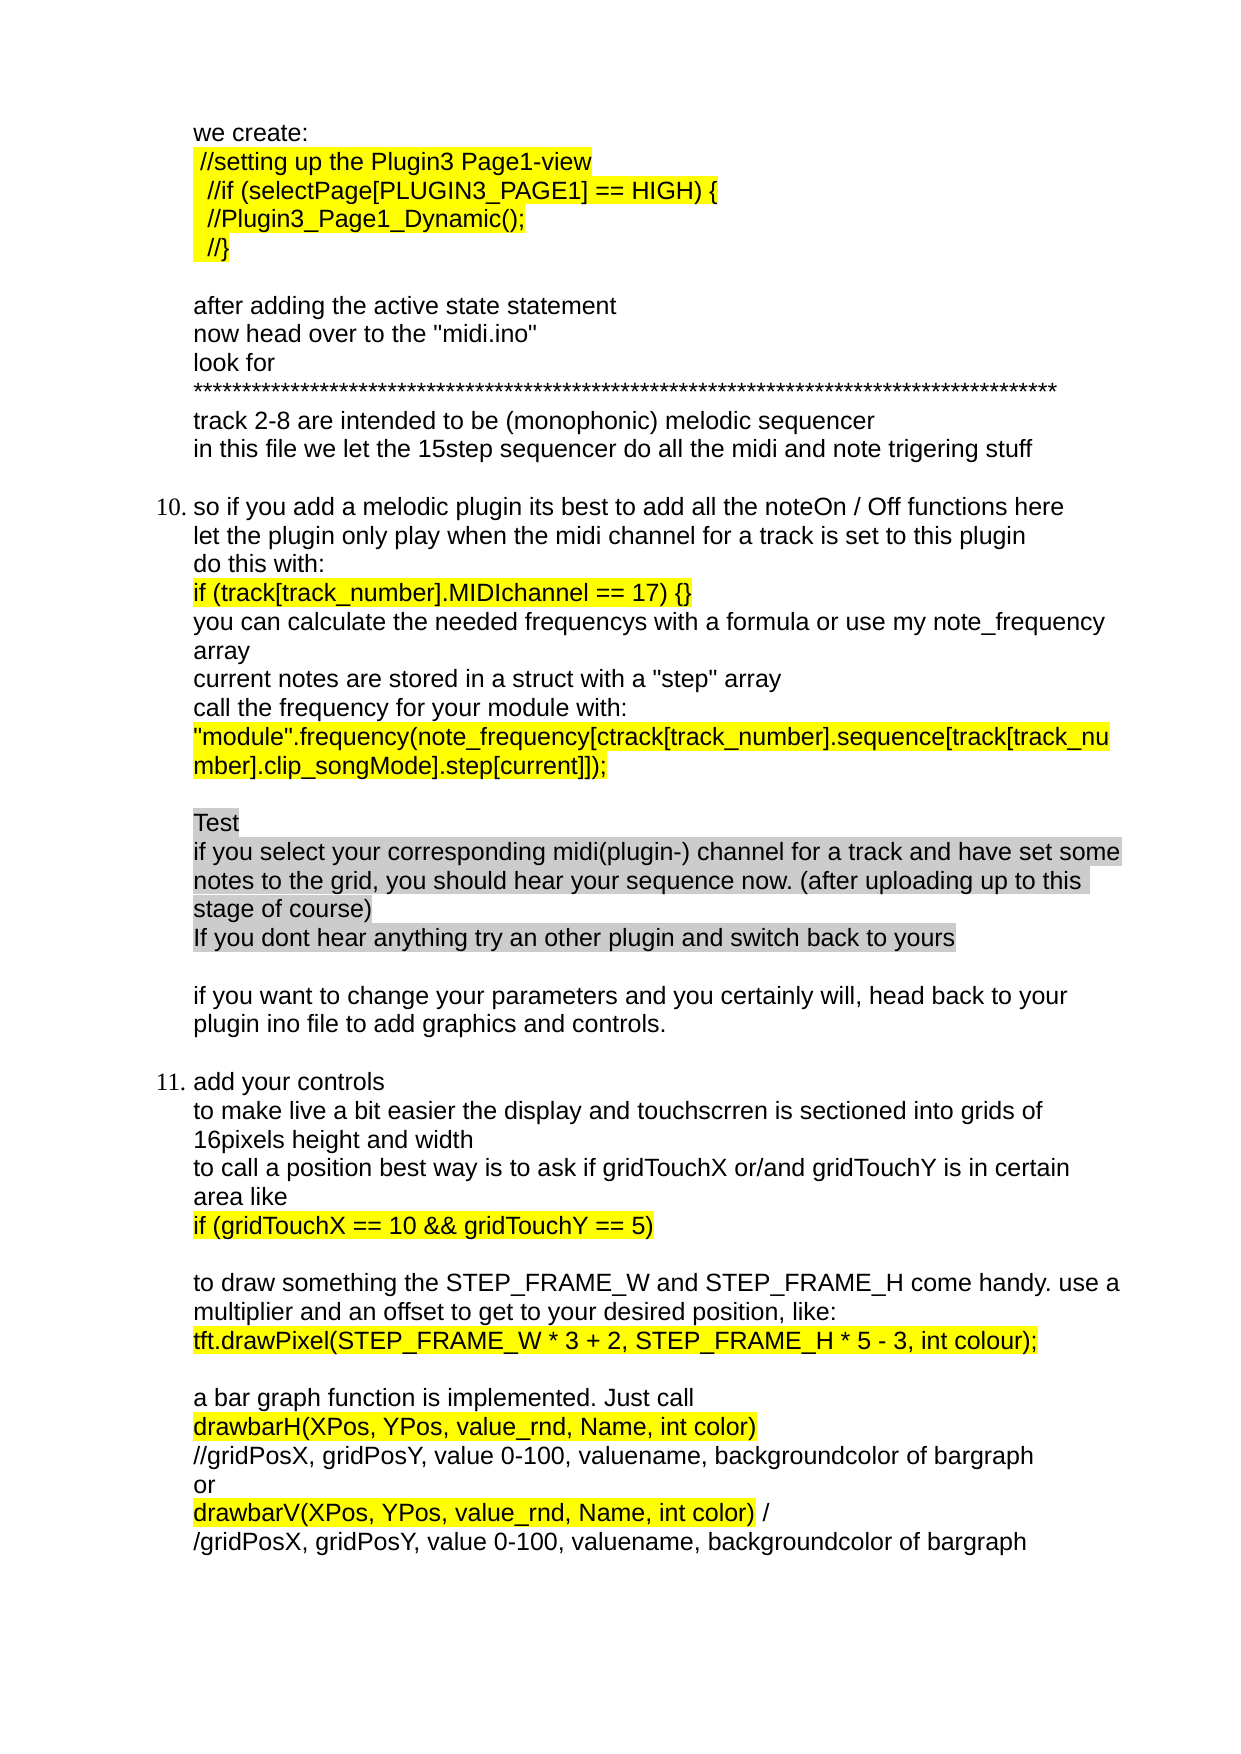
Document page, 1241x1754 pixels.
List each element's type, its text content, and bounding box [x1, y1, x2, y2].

list /gridPosX, gridPosY, value 0-100, valuename, backgroundcolor of bargraph [156, 1527, 1122, 1556]
list Test if you select your corresponding midi(plugin-) channel for a track and have set some notes to the grid, you should hear your sequence now. (after uploading up to this stage of course) If you dont hear anything try an other plugin and switch back to yours if you want to change your parameters and you certainly will, head back to your plugin ino file to add graphics and controls. [156, 808, 1122, 1067]
list add your controls to make live a bit easier the display and touchscrren is sectioned into grids of 16pixels height and width to call a position best way is to ask if gridTouchX or/and gridTouchY is in certain area like if (gridTouchX == 10 && gridTouchY == 5) to draw something the STEP_FRAME_W and STEP_FRAME_H come handy. use a multiplier and an offset to get to your desired position, like: tft.drawPixel(STEP_FRAME_W * 3 + 2, STEP_FRAME_H * 5 - 3, int colour); a bar graph function is implemented. Just call drawbarH(XPos, YPos, value_rnd, Name, int color) [156, 1067, 1122, 1441]
list so if you add a melodic plugin its best to add all the noteOn / Off functions here let the plugin only play when the midi channel for a track is set to this plugin do this with: if (track[track_number].MIDIchannel == 17) {} you can calculate the needed frequencys with a formula or use my note_frequency array current notes are stored in a struct with a "step" array call the frequency for your module with: "module".frequency(note_frequency[ctrack[track_number].sequence[track[track_number].clip_songMode].step[current]]); [156, 492, 1122, 808]
list //gridPosX, gridPosY, value 0-100, valuename, backgroundcolor of bargraph or drawbarV(XPos, YPos, value_rnd, Name, int color) / [156, 1441, 1122, 1527]
list we create: //setting up the Plugin3 Page1-view //if (selectPage[PLUGIN3_PAGE1] == HIGH) { //Plugin3_Page1_Dynamic(); //} after adding the active state statement now head over to the "midi.ino" look for ***************************************************************************************** track 2-8 are intended to be (monophonic) melodic sequencer in this file we let the 15step sequencer do all the midi and note trigering stuff [156, 118, 1122, 492]
